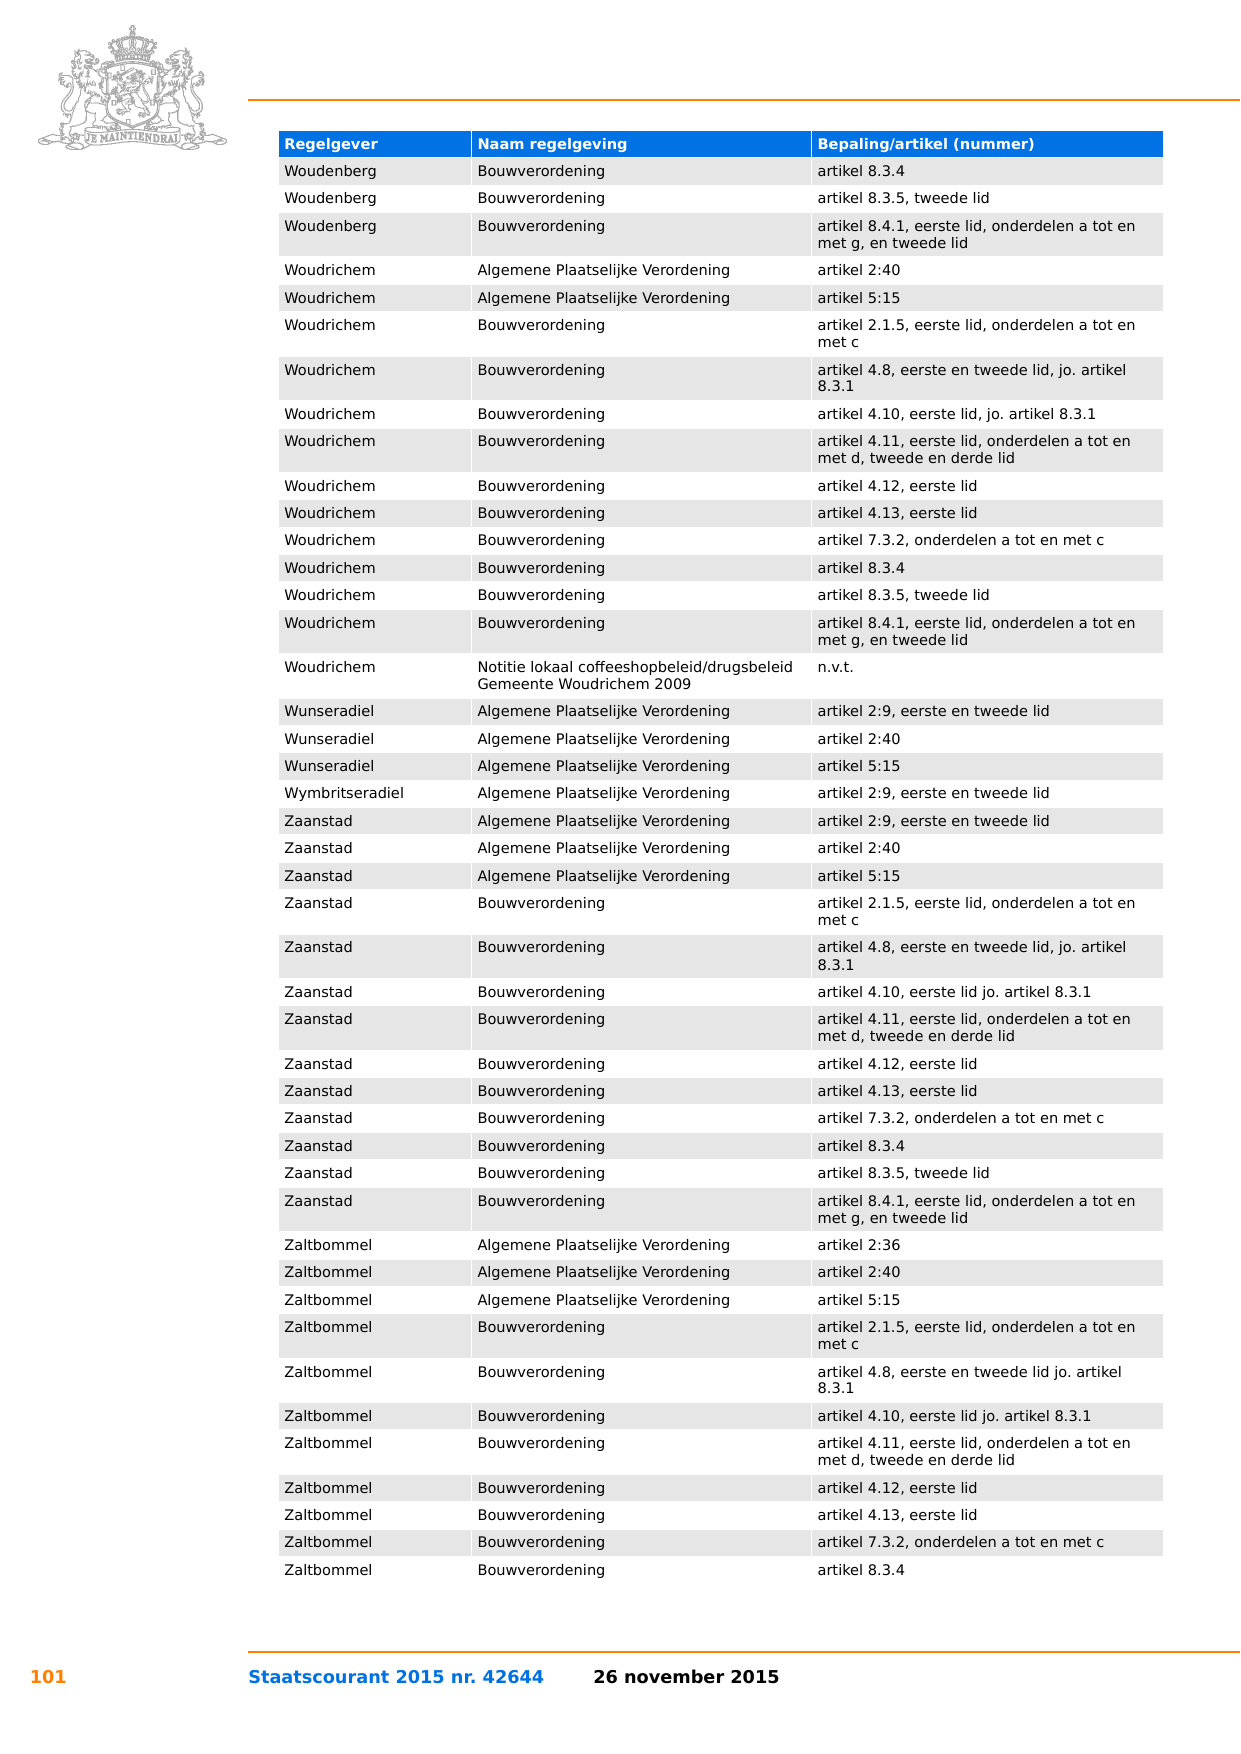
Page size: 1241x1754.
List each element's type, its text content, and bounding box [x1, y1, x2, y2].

table_cell artikel 2:40 [812, 726, 1163, 752]
table_header Regelgever [279, 131, 471, 157]
table_cell Woudrichem [279, 610, 471, 653]
table_cell artikel 5:15 [812, 753, 1163, 780]
table_cell Woudrichem [279, 357, 471, 400]
table_cell Bouwverordening [472, 473, 811, 499]
table_cell Woudenberg [279, 213, 471, 256]
table_cell Bouwverordening [472, 979, 811, 1005]
table_cell Zaanstad [279, 1006, 471, 1050]
table_cell artikel 8.3.4 [812, 158, 1163, 185]
table_cell Woudenberg [279, 186, 471, 212]
table_cell artikel 2.1.5, eerste lid, onderdelen a tot en met c [812, 1314, 1163, 1358]
table_cell artikel 2.1.5, eerste lid, onderdelen a tot en met c [812, 890, 1163, 934]
table_cell Woudrichem [279, 654, 471, 697]
table_cell Wunseradiel [279, 753, 471, 780]
table_cell Zaanstad [279, 1188, 471, 1231]
table_cell Algemene Plaatselijke Verordening [472, 258, 811, 284]
table_cell Woudrichem [279, 500, 471, 527]
table_cell artikel 4.8, eerste en tweede lid jo. artikel 8.3.1 [812, 1359, 1163, 1402]
table_cell Bouwverordening [472, 1557, 811, 1583]
table_cell Zaanstad [279, 1160, 471, 1187]
table_cell Bouwverordening [472, 1502, 811, 1529]
table_cell Algemene Plaatselijke Verordening [472, 726, 811, 752]
table_cell Algemene Plaatselijke Verordening [472, 285, 811, 311]
table_cell artikel 7.3.2, onderdelen a tot en met c [812, 1106, 1163, 1132]
table_cell artikel 8.4.1, eerste lid, onderdelen a tot en met g, en tweede lid [812, 1188, 1163, 1231]
table_cell Algemene Plaatselijke Verordening [472, 863, 811, 889]
table_cell Bouwverordening [472, 1359, 811, 1402]
table_cell artikel 2:40 [812, 836, 1163, 862]
table_cell Zaltbommel [279, 1260, 471, 1286]
table_cell Algemene Plaatselijke Verordening [472, 836, 811, 862]
table_cell Zaanstad [279, 979, 471, 1005]
table_cell artikel 2:9, eerste en tweede lid [812, 781, 1163, 807]
table_cell Wunseradiel [279, 726, 471, 752]
table_cell artikel 4.12, eerste lid [812, 473, 1163, 499]
table_cell Algemene Plaatselijke Verordening [472, 781, 811, 807]
table_cell artikel 4.13, eerste lid [812, 500, 1163, 527]
table_cell artikel 2:9, eerste en tweede lid [812, 808, 1163, 834]
table_cell Notitie lokaal coffeeshopbeleid/drugsbeleid Gemeente Woudrichem 2009 [472, 654, 811, 697]
table_cell Zaanstad [279, 1078, 471, 1104]
table_cell Bouwverordening [472, 555, 811, 581]
table_cell Zaltbommel [279, 1530, 471, 1556]
table_cell Bouwverordening [472, 1051, 811, 1077]
table_cell artikel 8.3.5, tweede lid [812, 583, 1163, 609]
table_cell artikel 8.3.4 [812, 1133, 1163, 1159]
table_cell Bouwverordening [472, 583, 811, 609]
table_cell Zaanstad [279, 808, 471, 834]
table_cell Zaltbommel [279, 1403, 471, 1429]
table_cell Zaltbommel [279, 1314, 471, 1358]
table_cell Algemene Plaatselijke Verordening [472, 1260, 811, 1286]
table_cell artikel 4.13, eerste lid [812, 1502, 1163, 1529]
table_cell Bouwverordening [472, 935, 811, 978]
table_cell artikel 4.12, eerste lid [812, 1475, 1163, 1501]
table_cell artikel 2:9, eerste en tweede lid [812, 699, 1163, 725]
table_cell Bouwverordening [472, 158, 811, 185]
table_cell Woudrichem [279, 312, 471, 356]
table_cell artikel 7.3.2, onderdelen a tot en met c [812, 528, 1163, 554]
table_cell Bouwverordening [472, 1314, 811, 1358]
table_cell artikel 4.13, eerste lid [812, 1078, 1163, 1104]
table_cell Woudrichem [279, 583, 471, 609]
table_cell Bouwverordening [472, 429, 811, 472]
table_cell artikel 8.4.1, eerste lid, onderdelen a tot en met g, en tweede lid [812, 213, 1163, 256]
table_cell Bouwverordening [472, 1431, 811, 1474]
table_cell Woudrichem [279, 401, 471, 427]
table_cell artikel 7.3.2, onderdelen a tot en met c [812, 1530, 1163, 1556]
table_cell Bouwverordening [472, 213, 811, 256]
table_cell Zaltbommel [279, 1287, 471, 1313]
table_cell Algemene Plaatselijke Verordening [472, 808, 811, 834]
table_cell Zaltbommel [279, 1557, 471, 1583]
table_cell Woudrichem [279, 555, 471, 581]
table_cell Zaltbommel [279, 1502, 471, 1529]
table_cell artikel 4.8, eerste en tweede lid, jo. artikel 8.3.1 [812, 357, 1163, 400]
table_cell Bouwverordening [472, 1078, 811, 1104]
table_cell artikel 4.10, eerste lid, jo. artikel 8.3.1 [812, 401, 1163, 427]
table_cell Wymbritseradiel [279, 781, 471, 807]
table_cell Zaltbommel [279, 1232, 471, 1258]
table_cell Woudrichem [279, 429, 471, 472]
table_cell Wunseradiel [279, 699, 471, 725]
table_header Naam regelgeving [472, 131, 811, 157]
table_cell Algemene Plaatselijke Verordening [472, 1232, 811, 1258]
table_cell Bouwverordening [472, 401, 811, 427]
table_cell Bouwverordening [472, 1530, 811, 1556]
table_cell Bouwverordening [472, 1006, 811, 1050]
table_cell artikel 2.1.5, eerste lid, onderdelen a tot en met c [812, 312, 1163, 356]
table_cell artikel 8.3.5, tweede lid [812, 186, 1163, 212]
table_cell Zaltbommel [279, 1359, 471, 1402]
table_cell Zaanstad [279, 1133, 471, 1159]
table_cell Woudrichem [279, 473, 471, 499]
table_cell Bouwverordening [472, 357, 811, 400]
table_cell Bouwverordening [472, 1475, 811, 1501]
picture [38, 25, 227, 150]
table_cell n.v.t. [812, 654, 1163, 697]
table_cell Zaanstad [279, 935, 471, 978]
table_cell Algemene Plaatselijke Verordening [472, 1287, 811, 1313]
table_cell Zaanstad [279, 1051, 471, 1077]
table_cell artikel 4.8, eerste en tweede lid, jo. artikel 8.3.1 [812, 935, 1163, 978]
table_cell artikel 5:15 [812, 285, 1163, 311]
table_cell Bouwverordening [472, 1133, 811, 1159]
table_cell artikel 4.11, eerste lid, onderdelen a tot en met d, tweede en derde lid [812, 1431, 1163, 1474]
table_cell artikel 4.11, eerste lid, onderdelen a tot en met d, tweede en derde lid [812, 429, 1163, 472]
table_cell Zaanstad [279, 863, 471, 889]
table_cell Woudenberg [279, 158, 471, 185]
table_cell Zaltbommel [279, 1475, 471, 1501]
table_cell Algemene Plaatselijke Verordening [472, 699, 811, 725]
table_cell Bouwverordening [472, 1188, 811, 1231]
table_header Bepaling/artikel (nummer) [812, 131, 1163, 157]
table_cell artikel 4.11, eerste lid, onderdelen a tot en met d, tweede en derde lid [812, 1006, 1163, 1050]
table_cell Bouwverordening [472, 1160, 811, 1187]
table_cell artikel 5:15 [812, 863, 1163, 889]
table_cell Bouwverordening [472, 1403, 811, 1429]
table_cell artikel 4.10, eerste lid jo. artikel 8.3.1 [812, 1403, 1163, 1429]
table_cell Woudrichem [279, 285, 471, 311]
table_cell artikel 8.3.4 [812, 1557, 1163, 1583]
table_cell artikel 2:40 [812, 1260, 1163, 1286]
table_cell Bouwverordening [472, 1106, 811, 1132]
table_cell Bouwverordening [472, 610, 811, 653]
table_cell Bouwverordening [472, 500, 811, 527]
table_cell Bouwverordening [472, 890, 811, 934]
table_cell artikel 8.4.1, eerste lid, onderdelen a tot en met g, en tweede lid [812, 610, 1163, 653]
table_cell Zaanstad [279, 1106, 471, 1132]
table_cell Bouwverordening [472, 186, 811, 212]
table_cell artikel 4.10, eerste lid jo. artikel 8.3.1 [812, 979, 1163, 1005]
table_cell Bouwverordening [472, 528, 811, 554]
table_cell Bouwverordening [472, 312, 811, 356]
table_cell Woudrichem [279, 528, 471, 554]
table_cell Woudrichem [279, 258, 471, 284]
table_cell Algemene Plaatselijke Verordening [472, 753, 811, 780]
table_cell artikel 4.12, eerste lid [812, 1051, 1163, 1077]
table_cell artikel 5:15 [812, 1287, 1163, 1313]
table_cell artikel 2:40 [812, 258, 1163, 284]
table_cell artikel 8.3.5, tweede lid [812, 1160, 1163, 1187]
table_cell artikel 2:36 [812, 1232, 1163, 1258]
table_cell Zaanstad [279, 836, 471, 862]
table_cell artikel 8.3.4 [812, 555, 1163, 581]
table_cell Zaltbommel [279, 1431, 471, 1474]
table_cell Zaanstad [279, 890, 471, 934]
